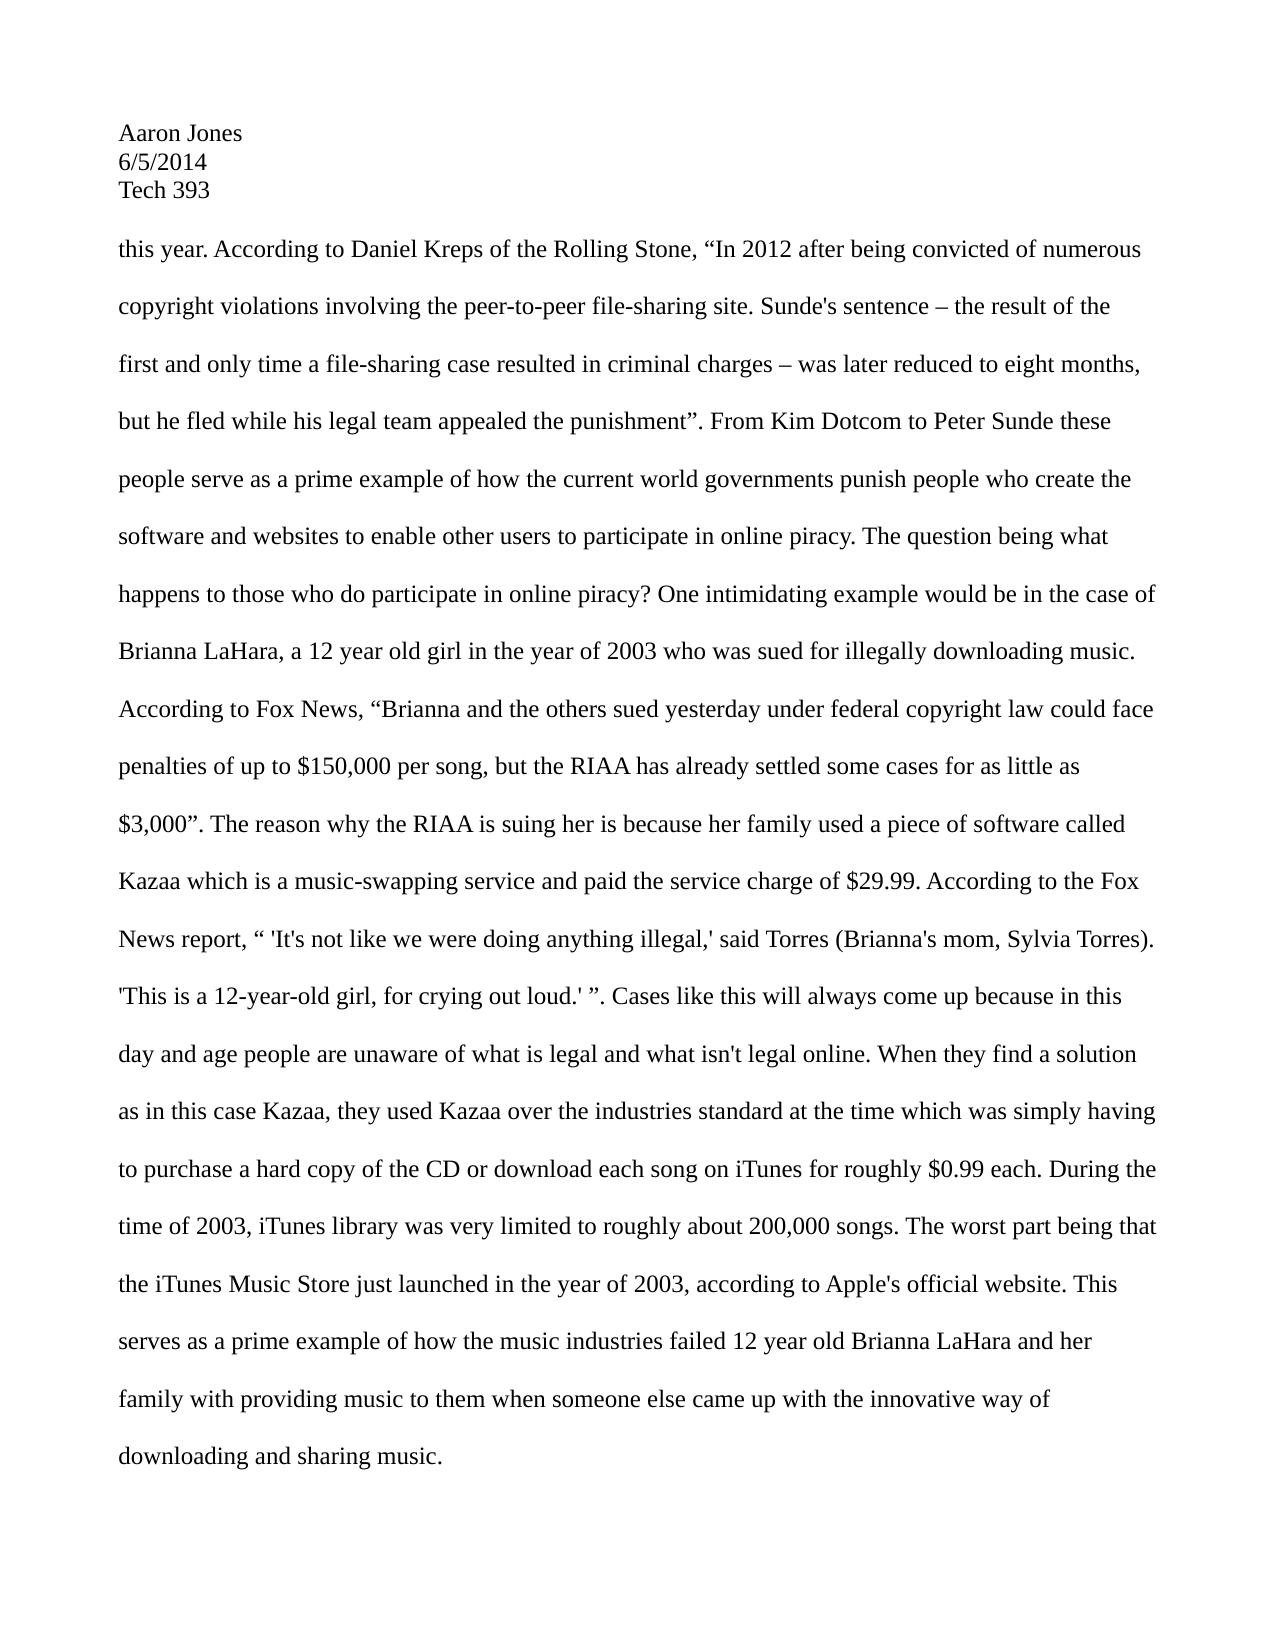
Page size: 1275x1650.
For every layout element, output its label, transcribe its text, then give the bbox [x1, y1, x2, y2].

text this year. According to Daniel Kreps of the Rolling Stone, “In 2012 after being convicted of numerous copyright violations involving the peer-to-peer file-sharing site. Sunde's sentence – the result of the first and only time a file-sharing case resulted in criminal charges – was later reduced to eight months, but he fled while his legal team appealed the punishment”. From Kim Dotcom to Peter Sunde these people serve as a prime example of how the current world governments punish people who create the software and websites to enable other users to participate in online piracy. The question being what happens to those who do participate in online piracy? One intimidating example would be in the case of Brianna LaHara, a 12 year old girl in the year of 2003 who was sued for illegally downloading music. According to Fox News, “Brianna and the others sued yesterday under federal copyright law could face penalties of up to $150,000 per song, but the RIAA has already settled some cases for as little as $3,000”. The reason why the RIAA is suing her is because her family used a piece of software called Kazaa which is a music-swapping service and paid the service charge of $29.99. According to the Fox News report, “ 'It's not like we were doing anything illegal,' said Torres (Brianna's mom, Sylvia Torres). 'This is a 12-year-old girl, for crying out loud.' ”. Cases like this will always come up because in this day and age people are unaware of what is legal and what isn't legal online. When they find a solution as in this case Kazaa, they used Kazaa over the industries standard at the time which was simply having to purchase a hard copy of the CD or download each song on iTunes for roughly $0.99 each. During the time of 2003, iTunes library was very limited to roughly about 200,000 songs. The worst part being that the iTunes Music Store just launched in the year of 2003, according to Apple's official website. This serves as a prime example of how the music industries failed 12 year old Brianna LaHara and her family with providing music to them when someone else came up with the innovative way of downloading and sharing music. [118, 234, 1157, 1470]
